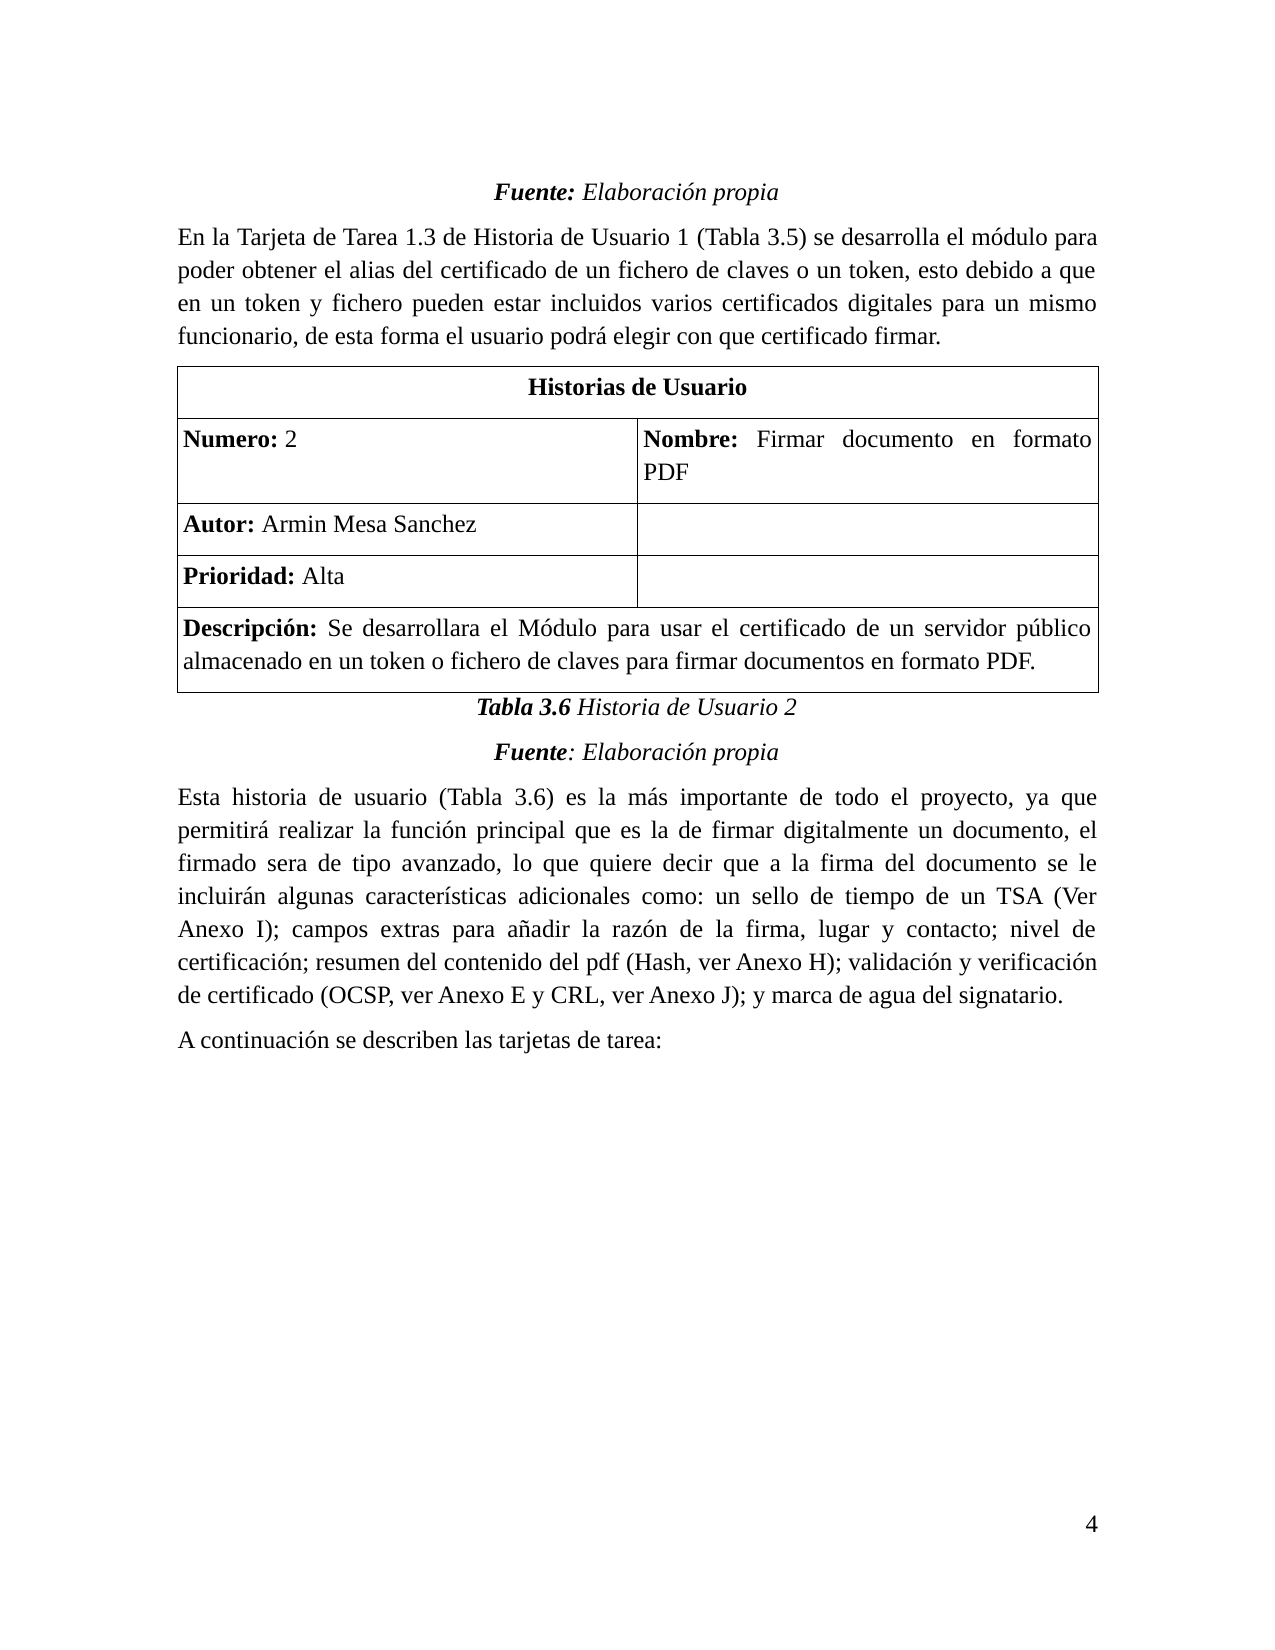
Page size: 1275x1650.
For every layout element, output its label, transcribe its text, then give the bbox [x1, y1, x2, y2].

text Fuente: Elaboración propia [177, 737, 1098, 766]
text Esta historia de usuario (Tabla 3.6) es la más importante de todo el proyecto, ya que permitirá realizar la función principal que es la de firmar digitalmente un documento, el firmado sera de tipo avanzado, lo que quiere decir que a la firma del documento se le incluirán algunas características adicionales como: un sello de tiempo de un TSA (Ver Anexo I); campos extras para añadir la razón de la firma, lugar y contacto; nivel de certificación; resumen del contenido del pdf (Hash, ver Anexo H); validación y verificación de certificado (OCSP, ver Anexo E y CRL, ver Anexo J); y marca de agua del signatario. [177, 782, 1098, 1009]
table_cell [638, 504, 1098, 555]
text Tabla 3.6 Historia de Usuario 2 [177, 693, 1098, 721]
table_cell [638, 556, 1098, 607]
table_cell Autor: Armin Mesa Sanchez [178, 504, 637, 555]
table_header Historias de Usuario [178, 367, 1098, 418]
table_cell Numero: 2 [178, 419, 637, 503]
text Fuente: Elaboración propia [177, 177, 1098, 206]
table_cell Nombre: Firmar documento en formato PDF [638, 419, 1098, 503]
table_cell Descripción: Se desarrollara el Módulo para usar el certificado de un servidor público almacenado en un token o fichero de claves para firmar documentos en formato PDF. [178, 608, 1098, 692]
table_cell Prioridad: Alta [178, 556, 637, 607]
text A continuación se describen las tarjetas de tarea: [177, 1025, 1098, 1054]
text En la Tarjeta de Tarea 1.3 de Historia de Usuario 1 (Tabla 3.5) se desarrolla el módulo para poder obtener el alias del certificado de un fichero de claves o un token, esto debido a que en un token y fichero pueden estar incluidos varios certificados digitales para un mismo funcionario, de esta forma el usuario podrá elegir con que certificado firmar. [177, 222, 1098, 350]
